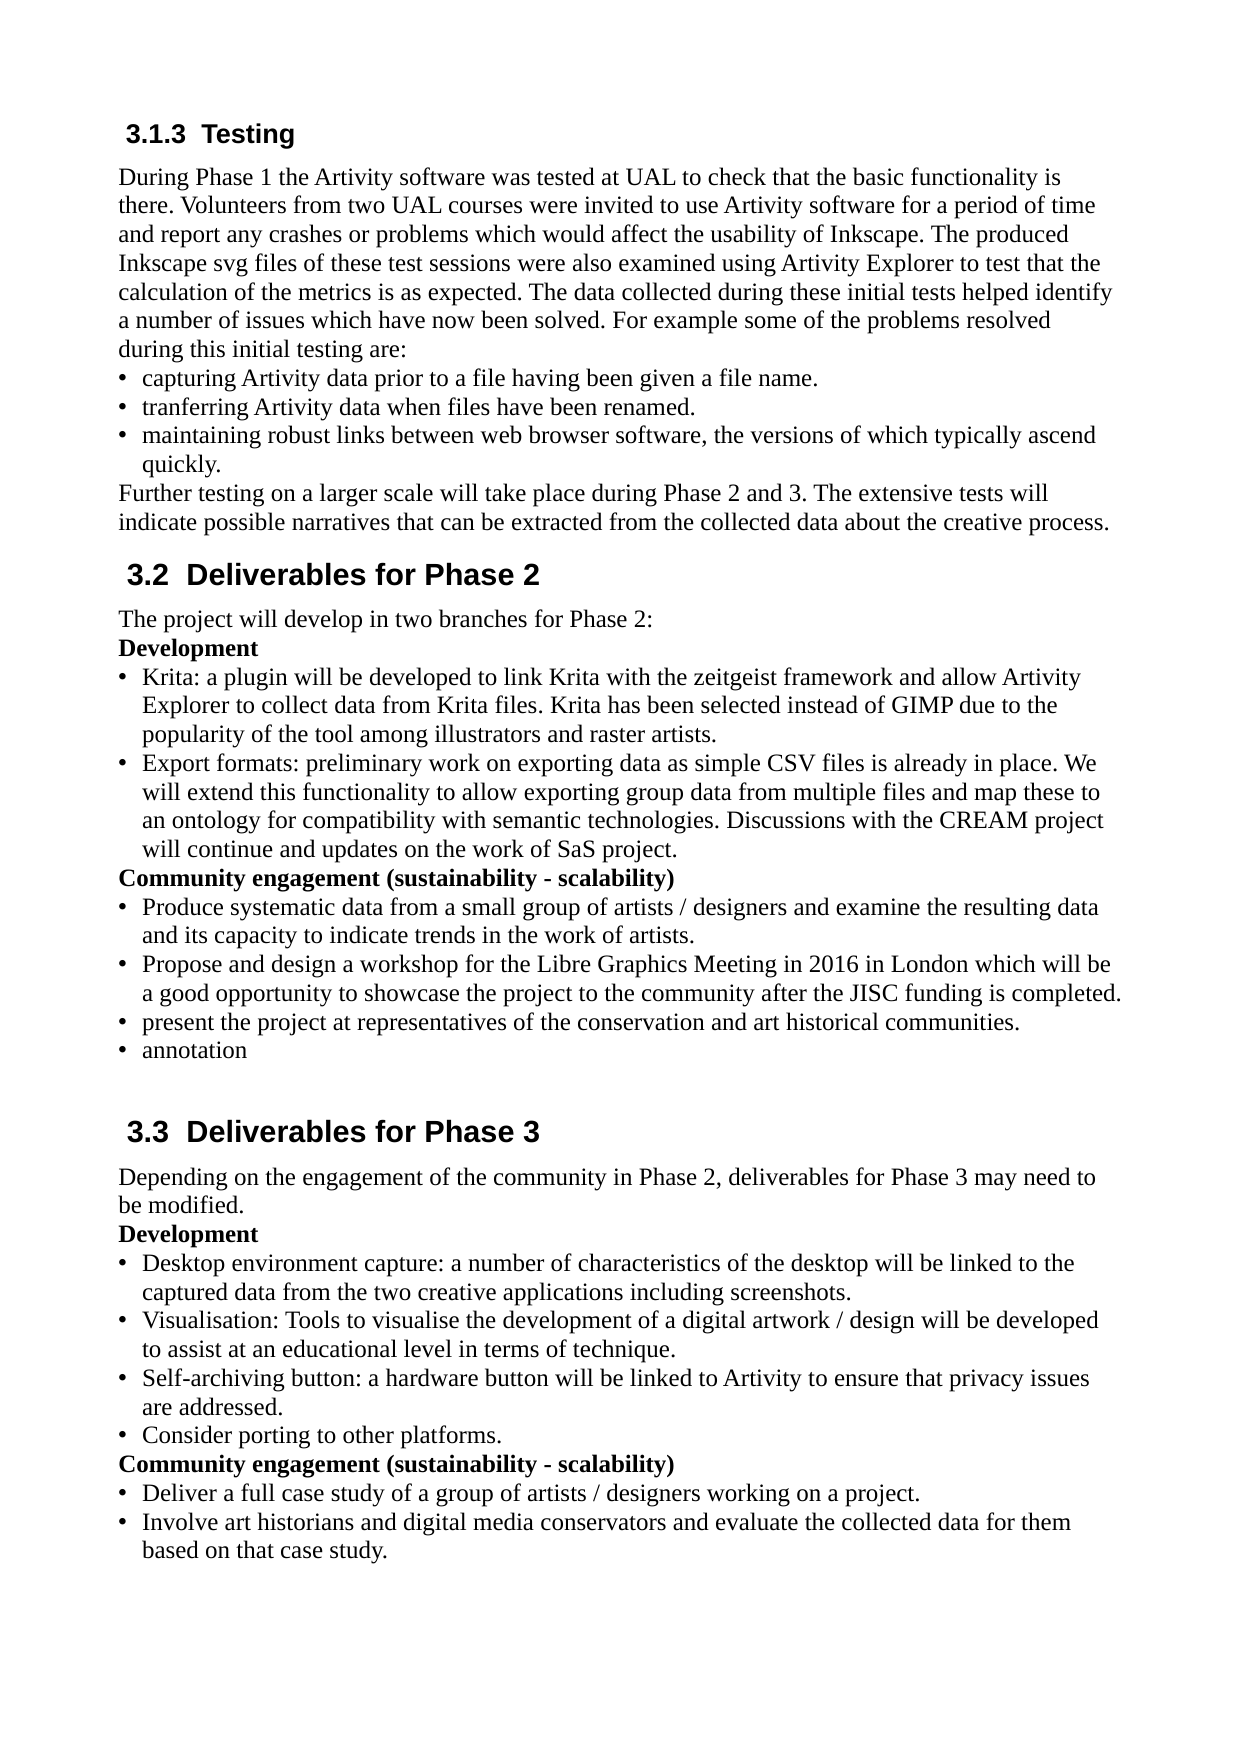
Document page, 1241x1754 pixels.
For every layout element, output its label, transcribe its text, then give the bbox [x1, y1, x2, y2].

text Further testing on a larger scale will take place during Phase 2 and 3. The extensive tests will indicate possible narratives that can be extracted from the collected data about the creative process. [118, 478, 1122, 536]
text The project will develop in two branches for Phase 2: [118, 604, 1122, 633]
text During Phase 1 the Artivity software was tested at UAL to check that the basic functionality is there. Volunteers from two UAL courses were invited to use Artivity software for a period of time and report any crashes or problems which would affect the usability of Inkscape. The produced Inkscape svg files of these test sessions were also examined using Artivity Explorer to test that the calculation of the metrics is as expected. The data collected during these initial tests helped identify a number of issues which have now been solved. For example some of the problems resolved during this initial testing are: [118, 162, 1122, 363]
list capturing Artivity data prior to a file having been given a file name. [118, 363, 1122, 392]
list tranferring Artivity data when files have been renamed. [118, 392, 1122, 421]
text Development [118, 633, 1122, 662]
list Self-archiving button: a hardware button will be linked to Artivity to ensure that privacy issues are addressed. [118, 1363, 1122, 1420]
list Propose and design a workshop for the Libre Graphics Meeting in 2016 in London which will be a good opportunity to showcase the project to the community after the JISC funding is completed. [118, 949, 1122, 1007]
list Deliver a full case study of a group of artists / designers working on a project. [118, 1478, 1122, 1507]
subtitle Deliverables for Phase 3 [118, 1114, 1122, 1149]
list Involve art historians and digital media conservators and evaluate the collected data for them based on that case study. [118, 1507, 1122, 1564]
list Visualisation: Tools to visualise the development of a digital artwork / design will be developed to assist at an educational level in terms of technique. [118, 1305, 1122, 1363]
list maintaining robust links between web browser software, the versions of which typically ascend quickly. [118, 421, 1122, 478]
list present the project at representatives of the conservation and art historical communities. [118, 1007, 1122, 1036]
list Desktop environment capture: a number of characteristics of the desktop will be linked to the captured data from the two creative applications including screenshots. [118, 1248, 1122, 1305]
text Development [118, 1219, 1122, 1248]
list annotation [118, 1036, 1122, 1064]
list Krita: a plugin will be developed to link Krita with the zeitgeist framework and allow Artivity Explorer to collect data from Krita files. Krita has been selected instead of GIMP due to the popularity of the tool among illustrators and raster artists. [118, 662, 1122, 748]
subtitle Testing [118, 118, 1122, 149]
subtitle Deliverables for Phase 2 [118, 556, 1122, 592]
list Produce systematic data from a small group of artists / designers and examine the resulting data and its capacity to indicate trends in the work of artists. [118, 892, 1122, 949]
text Depending on the engagement of the community in Phase 2, deliverables for Phase 3 may need to be modified. [118, 1162, 1122, 1219]
list Export formats: preliminary work on exporting data as simple CSV files is already in place. We will extend this functionality to allow exporting group data from multiple files and map these to an ontology for compatibility with semantic technologies. Discussions with the CREAM project will continue and updates on the work of SaS project. [118, 748, 1122, 863]
text Community engagement (sustainability - scalability) [118, 1449, 1122, 1478]
list Consider porting to other platforms. [118, 1420, 1122, 1449]
text Community engagement (sustainability - scalability) [118, 863, 1122, 892]
